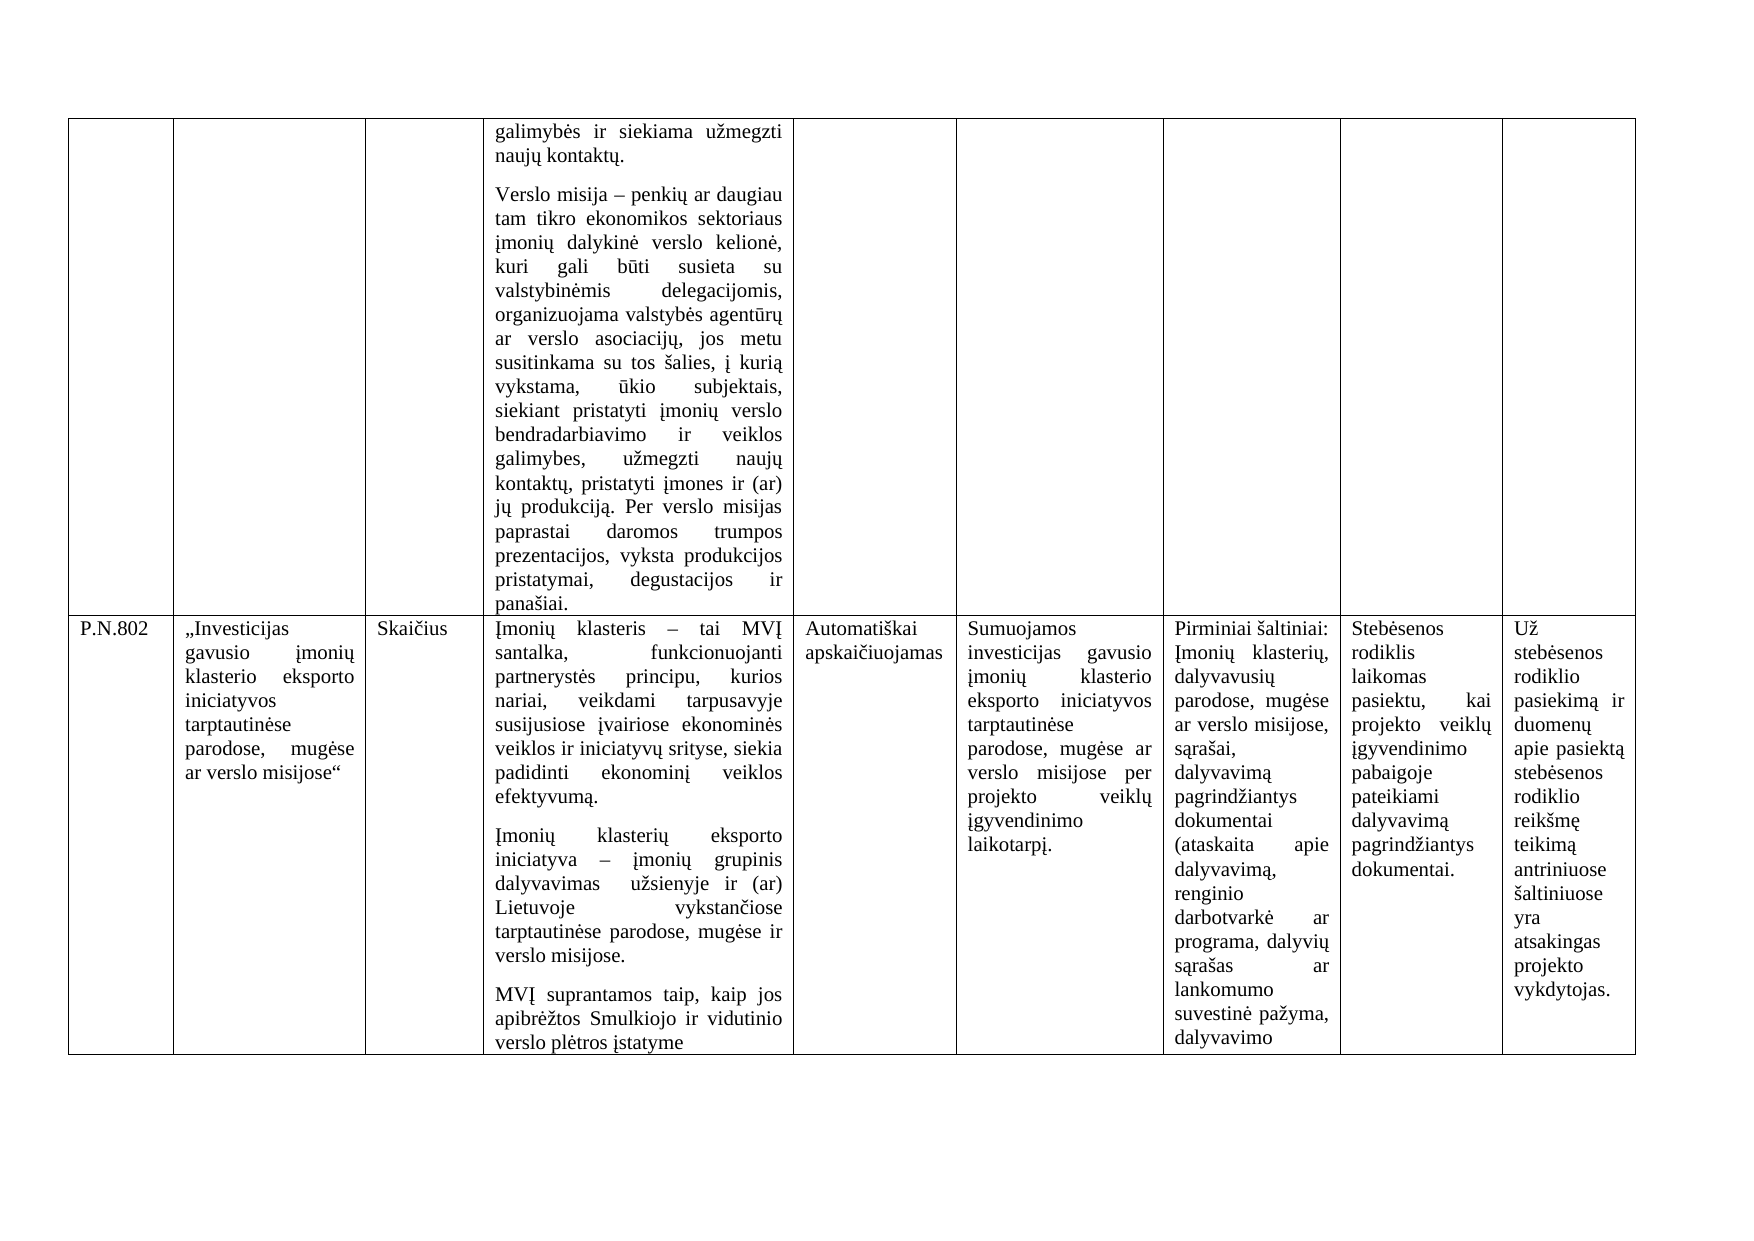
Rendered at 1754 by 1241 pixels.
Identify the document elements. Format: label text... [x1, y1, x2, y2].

table_cell [1164, 119, 1340, 615]
table_cell [1341, 119, 1502, 615]
table_cell Įmonių klasteris – tai MVĮ santalka, funkcionuojanti partnerystės principu, kurios nariai, veikdami tarpusavyje susijusiose įvairiose ekonominės veiklos ir iniciatyvų srityse, siekia padidinti ekonominį veiklos efektyvumą. Įmonių klasterių eksporto iniciatyva – įmonių grupinis dalyvavimas užsienyje ir (ar) Lietuvoje vykstančiose tarptautinėse parodose, mugėse ir verslo misijose. MVĮ suprantamos taip, kaip jos apibrėžtos Smulkiojo ir vidutinio verslo plėtros įstatyme [484, 616, 793, 1054]
table_cell [794, 119, 956, 615]
table_cell P.N.802 [69, 616, 173, 1054]
table_cell Už stebėsenos rodiklio pasiekimą ir duomenų apie pasiektą stebėsenos rodiklio reikšmę teikimą antriniuose šaltiniuose yra atsakingas projekto vykdytojas. [1503, 616, 1635, 1054]
table_cell Pirminiai šaltiniai: Įmonių klasterių, dalyvavusių parodose, mugėse ar verslo misijose, sąrašai, dalyvavimą pagrindžiantys dokumentai (ataskaita apie dalyvavimą, renginio darbotvarkė ar programa, dalyvių sąrašas ar lankomumo suvestinė pažyma, dalyvavimo [1164, 616, 1340, 1054]
table_cell [174, 119, 365, 615]
table_cell [366, 119, 483, 615]
table_cell Sumuojamos investicijas gavusio įmonių klasterio eksporto iniciatyvos tarptautinėse parodose, mugėse ar verslo misijose per projekto veiklų įgyvendinimo laikotarpį. [957, 616, 1163, 1054]
table_cell [69, 119, 173, 615]
table_cell galimybės ir siekiama užmegzti naujų kontaktų. Verslo misija – penkių ar daugiau tam tikro ekonomikos sektoriaus įmonių dalykinė verslo kelionė, kuri gali būti susieta su valstybinėmis delegacijomis, organizuojama valstybės agentūrų ar verslo asociacijų, jos metu susitinkama su tos šalies, į kurią vykstama, ūkio subjektais, siekiant pristatyti įmonių verslo bendradarbiavimo ir veiklos galimybes, užmegzti naujų kontaktų, pristatyti įmones ir (ar) jų produkciją. Per verslo misijas paprastai daromos trumpos prezentacijos, vyksta produkcijos pristatymai, degustacijos ir panašiai. [484, 119, 793, 615]
table_cell „Investicijas gavusio įmonių klasterio eksporto iniciatyvos tarptautinėse parodose, mugėse ar verslo misijose“ [174, 616, 365, 1054]
table_cell Skaičius [366, 616, 483, 1054]
table_cell Stebėsenos rodiklis laikomas pasiektu, kai projekto veiklų įgyvendinimo pabaigoje pateikiami dalyvavimą pagrindžiantys dokumentai. [1341, 616, 1502, 1054]
table_cell [957, 119, 1163, 615]
table_cell Automatiškai apskaičiuojamas [794, 616, 956, 1054]
table_cell [1503, 119, 1635, 615]
